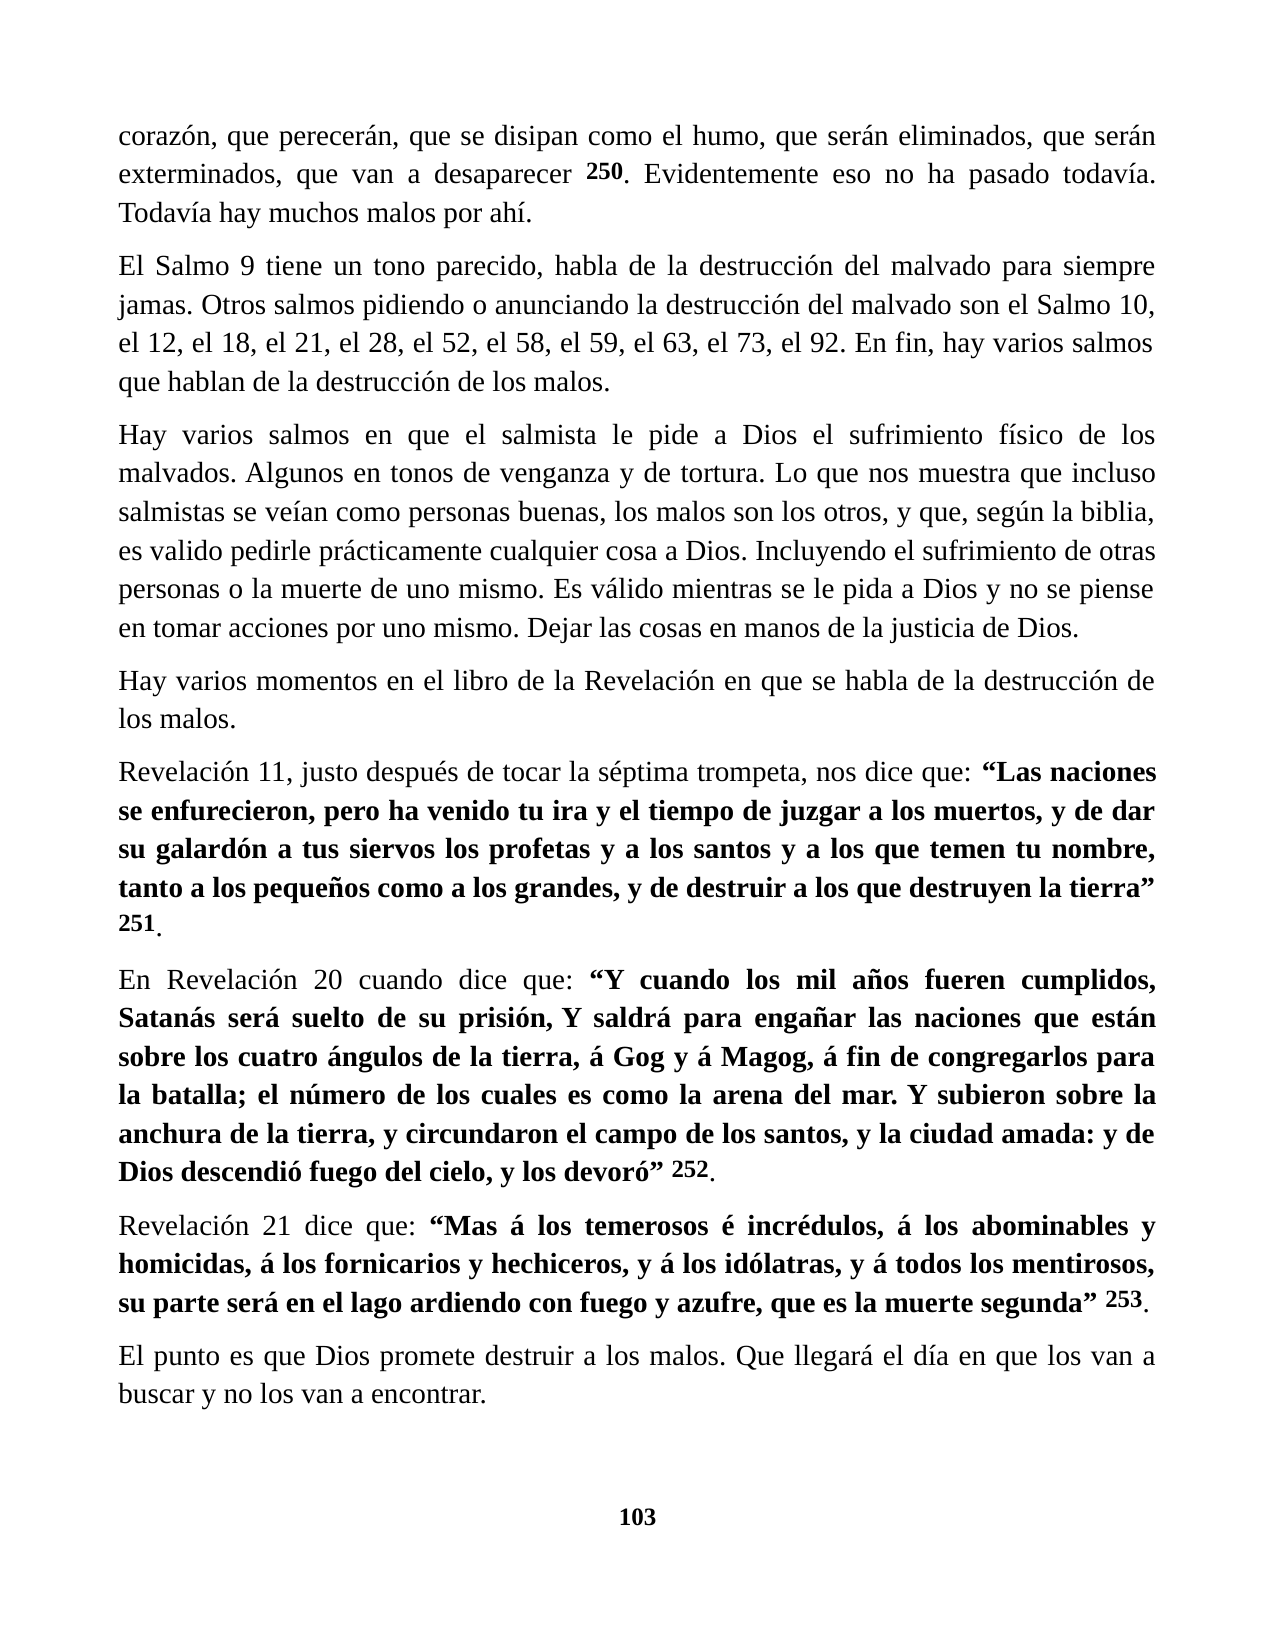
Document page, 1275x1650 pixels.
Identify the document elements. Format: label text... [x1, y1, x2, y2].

text El punto es que Dios promete destruir a los malos. Que llegará el día en que los van a buscar y no los van a encontrar. [118, 1338, 1157, 1410]
text Revelación 21 dice que: “Mas á los temerosos é incrédulos, á los abominables y homicidas, á los fornicarios y hechiceros, y á los idólatras, y á todos los mentirosos, su parte será en el lago ardiendo con fuego y azufre, que es la muerte segunda” . [118, 1208, 1157, 1318]
text Hay varios salmos en que el salmista le pide a Dios el sufrimiento físico de los malvados. Algunos en tonos de venganza y de tortura. Lo que nos muestra que incluso salmistas se veían como personas buenas, los malos son los otros, y que, según la biblia, es valido pedirle prácticamente cualquier cosa a Dios. Incluyendo el sufrimiento de otras personas o la muerte de uno mismo. Es válido mientras se le pida a Dios y no se piense en tomar acciones por uno mismo. Dejar las cosas en manos de la justicia de Dios. [118, 417, 1157, 643]
text Hay varios momentos en el libro de la Revelación en que se habla de la destrucción de los malos. [118, 663, 1157, 735]
text El Salmo 9 tiene un tono parecido, habla de la destrucción del malvado para siempre jamas. Otros salmos pidiendo o anunciando la destrucción del malvado son el Salmo 10, el 12, el 18, el 21, el 28, el 52, el 58, el 59, el 63, el 73, el 92. En fin, hay varios salmos que hablan de la destrucción de los malos. [118, 248, 1157, 397]
text En Revelación 20 cuando dice que: “Y cuando los mil años fueren cumplidos, Satanás será suelto de su prisión, Y saldrá para engañar las naciones que están sobre los cuatro ángulos de la tierra, á Gog y á Magog, á fin de congregarlos para la batalla; el número de los cuales es como la arena del mar. Y subieron sobre la anchura de la tierra, y circundaron el campo de los santos, y la ciudad amada: y de Dios descendió fuego del cielo, y los devoró” . [118, 962, 1157, 1188]
text corazón, que perecerán, que se disipan como el humo, que serán eliminados, que serán exterminados, que van a desaparecer . Evidentemente eso no ha pasado todavía. Todavía hay muchos malos por ahí. [118, 118, 1157, 229]
text Revelación 11, justo después de tocar la séptima trompeta, nos dice que: “Las naciones se enfurecieron, pero ha venido tu ira y el tiempo de juzgar a los muertos, y de dar su galardón a tus siervos los profetas y a los santos y a los que temen tu nombre, tanto a los pequeños como a los grandes, y de destruir a los que destruyen la tierra” . [118, 754, 1157, 942]
